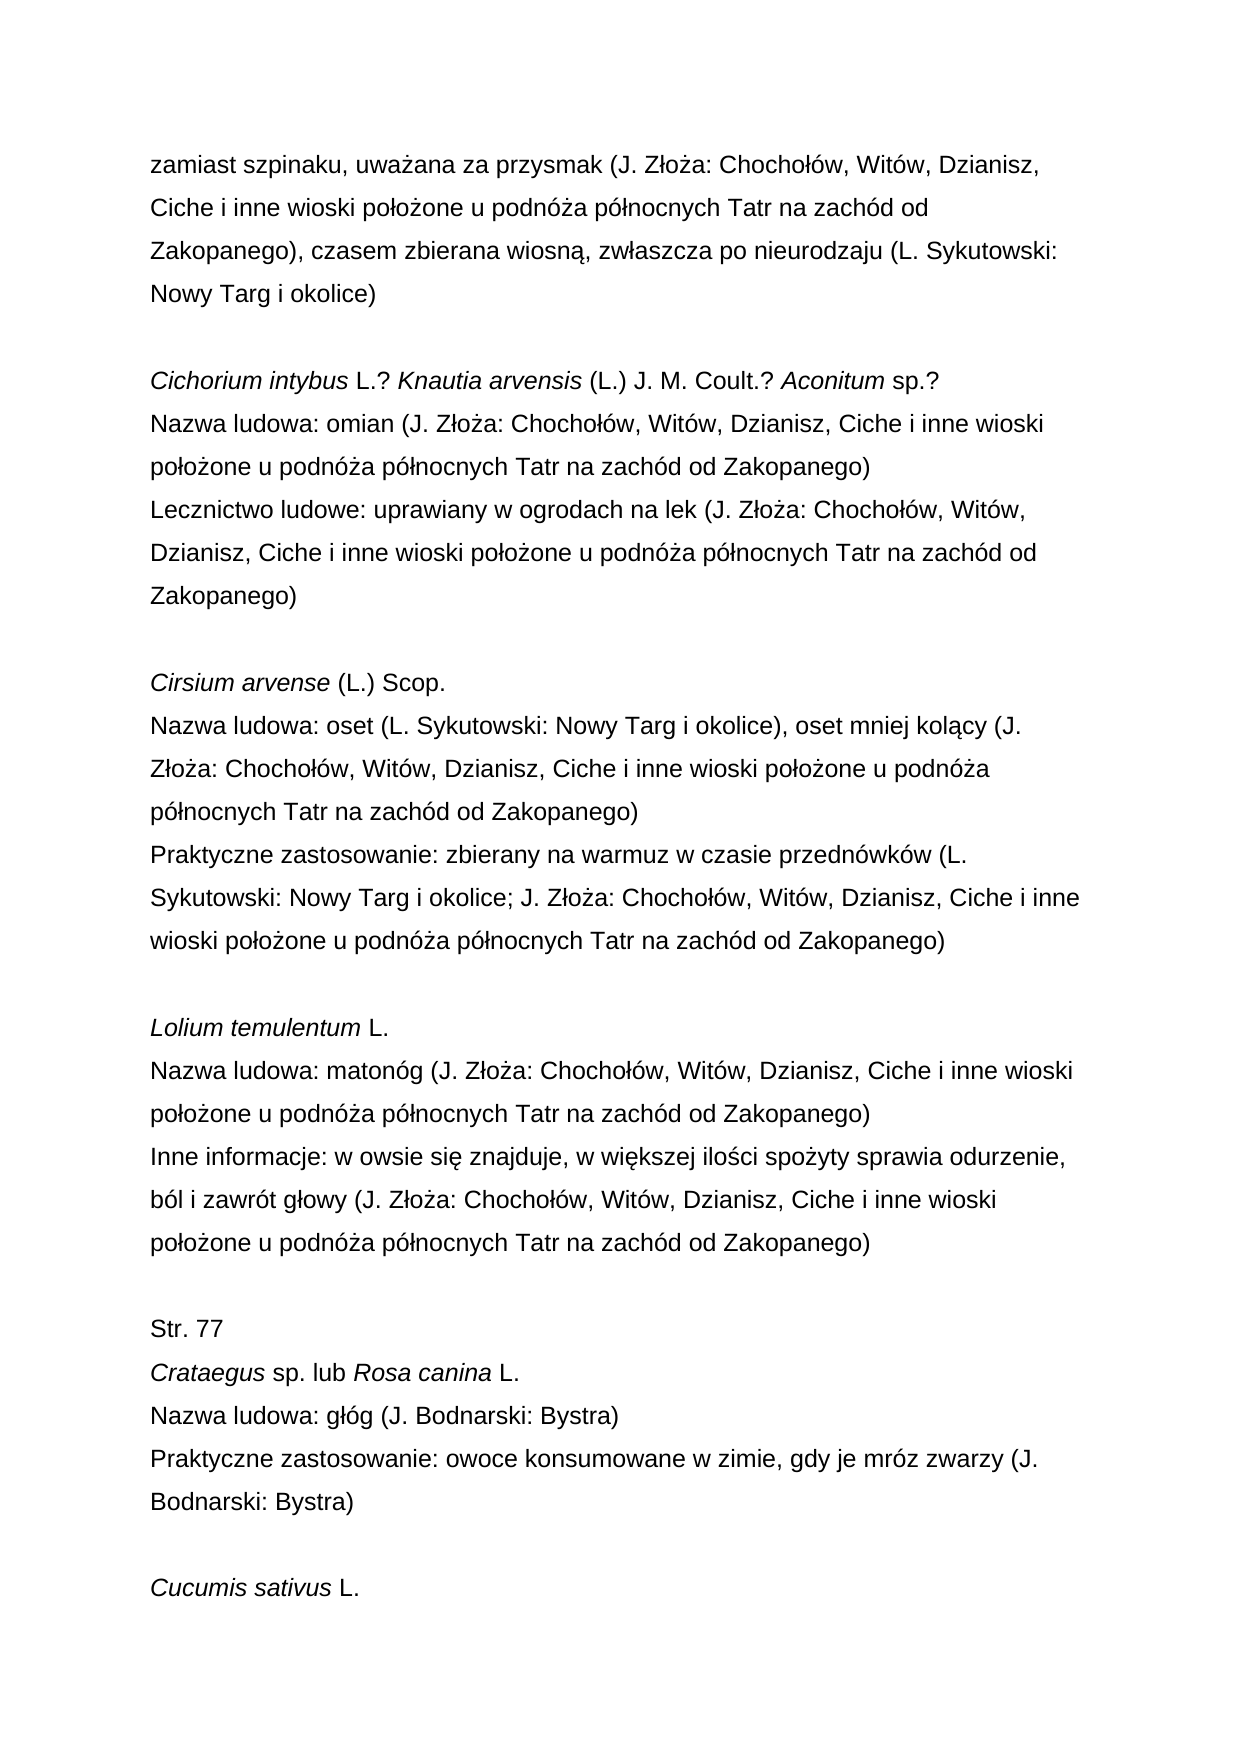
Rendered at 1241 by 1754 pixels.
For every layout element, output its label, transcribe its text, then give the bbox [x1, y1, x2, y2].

text zamiast szpinaku, uważana za przysmak (J. Złoża: Chochołów, Witów, Dzianisz, Ciche i inne wioski położone u podnóża północnych Tatr na zachód od Zakopanego), czasem zbierana wiosną, zwłaszcza po nieurodzaju (L. Sykutowski: Nowy Targ i okolice) [150, 150, 1090, 308]
text Praktyczne zastosowanie: owoce konsumowane w zimie, gdy je mróz zwarzy (J. Bodnarski: Bystra) [150, 1444, 1090, 1516]
text Cucumis sativus L. [150, 1573, 1090, 1602]
text Nazwa ludowa: matonóg (J. Złoża: Chochołów, Witów, Dzianisz, Ciche i inne wioski położone u podnóża północnych Tatr na zachód od Zakopanego) [150, 1056, 1090, 1127]
text Praktyczne zastosowanie: zbierany na warmuz w czasie przednówków (L. Sykutowski: Nowy Targ i okolice; J. Złoża: Chochołów, Witów, Dzianisz, Ciche i inne wioski położone u podnóża północnych Tatr na zachód od Zakopanego) [150, 840, 1090, 955]
text Nazwa ludowa: omian (J. Złoża: Chochołów, Witów, Dzianisz, Ciche i inne wioski położone u podnóża północnych Tatr na zachód od Zakopanego) [150, 409, 1090, 481]
text Lecznictwo ludowe: uprawiany w ogrodach na lek (J. Złoża: Chochołów, Witów, Dzianisz, Ciche i inne wioski położone u podnóża północnych Tatr na zachód od Zakopanego) [150, 495, 1090, 610]
text Str. 77 [150, 1314, 1090, 1343]
text Inne informacje: w owsie się znajduje, w większej ilości spożyty sprawia odurzenie, ból i zawrót głowy (J. Złoża: Chochołów, Witów, Dzianisz, Ciche i inne wioski położone u podnóża północnych Tatr na zachód od Zakopanego) [150, 1142, 1090, 1257]
text Cichorium intybus L.? Knautia arvensis (L.) J. M. Coult.? Aconitum sp.? [150, 366, 1090, 394]
text Nazwa ludowa: głóg (J. Bodnarski: Bystra) [150, 1401, 1090, 1429]
text Nazwa ludowa: oset (L. Sykutowski: Nowy Targ i okolice), oset mniej kolący (J. Złoża: Chochołów, Witów, Dzianisz, Ciche i inne wioski położone u podnóża północnych Tatr na zachód od Zakopanego) [150, 711, 1090, 826]
text Crataegus sp. lub Rosa canina L. [150, 1357, 1090, 1386]
text Cirsium arvense (L.) Scop. [150, 667, 1090, 696]
text Lolium temulentum L. [150, 1012, 1090, 1041]
